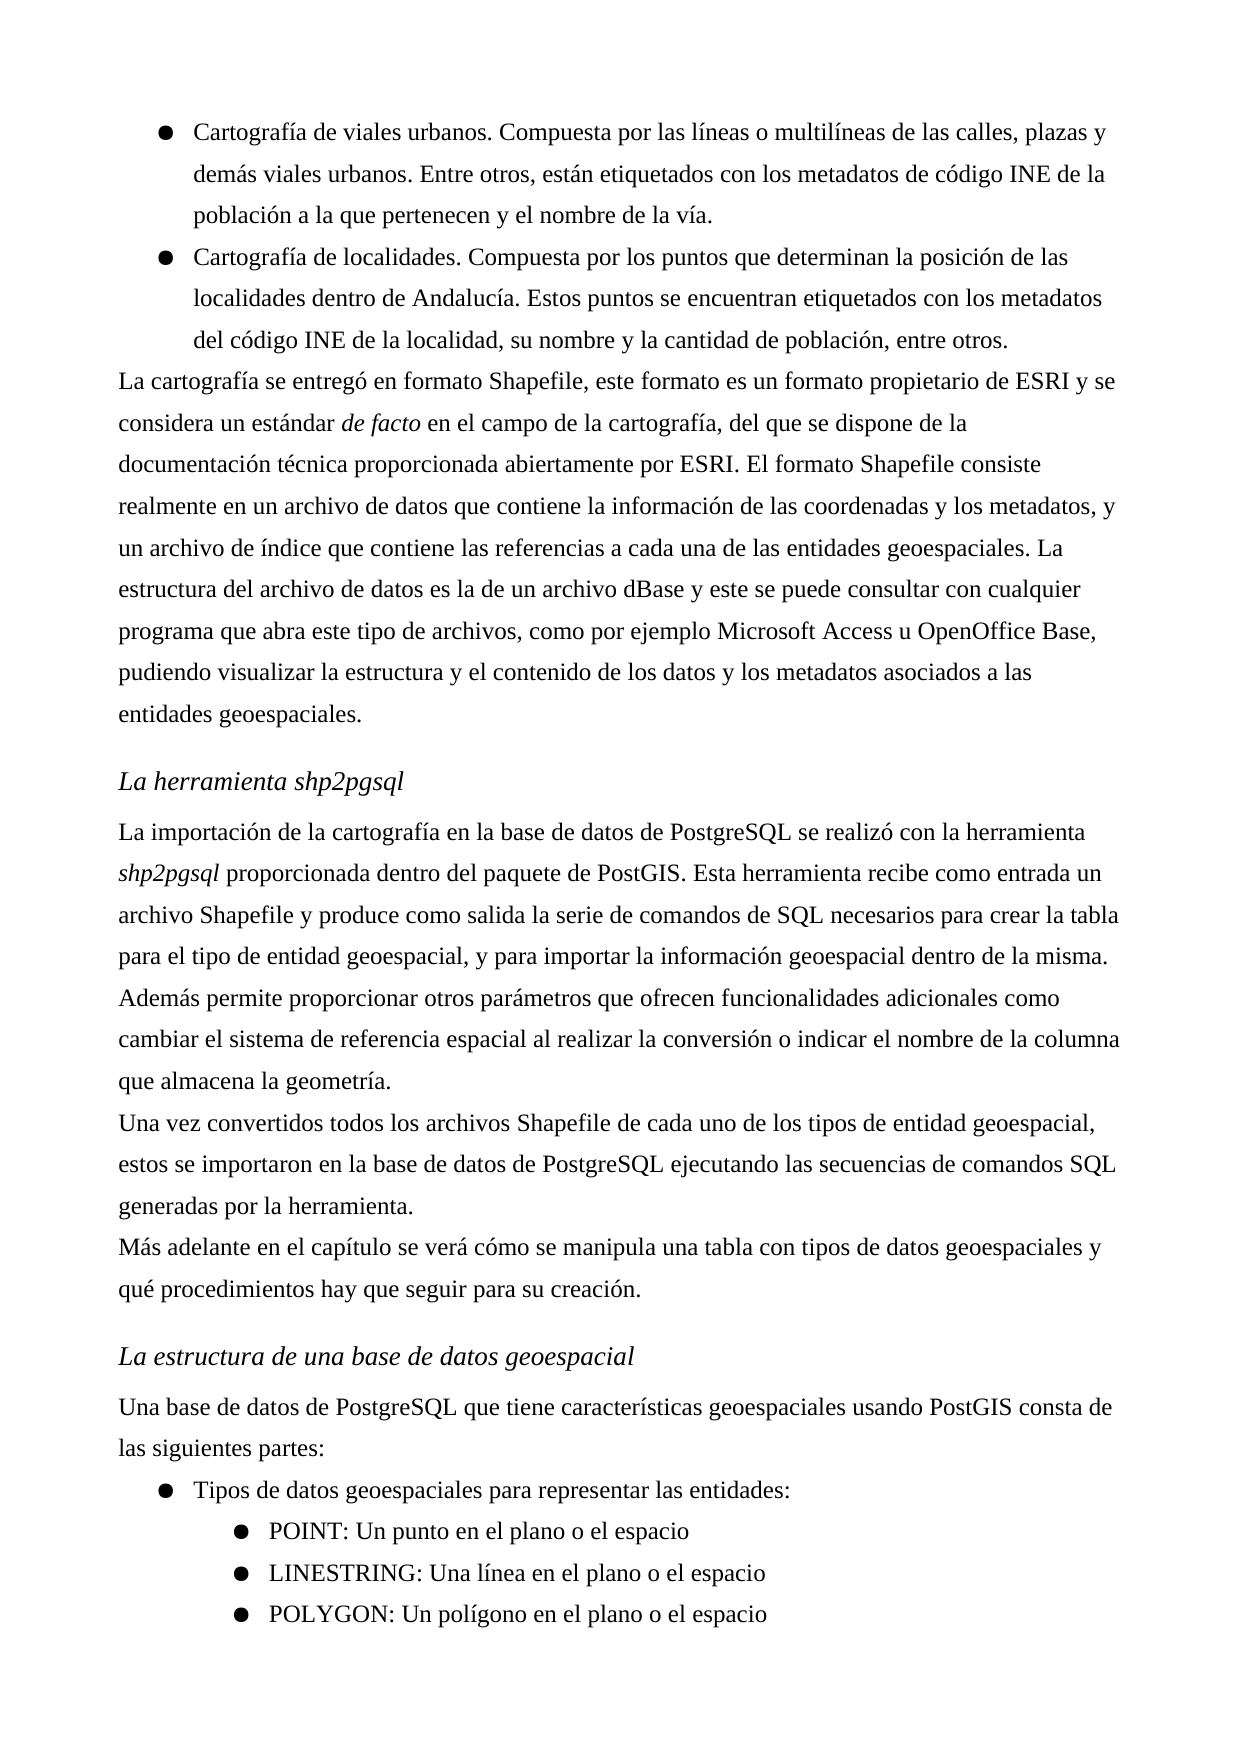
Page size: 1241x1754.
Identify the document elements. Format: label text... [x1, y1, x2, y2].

text La importación de la cartografía en la base de datos de PostgreSQL se realizó con la herramienta shp2pgsql proporcionada dentro del paquete de PostGIS. Esta herramienta recibe como entrada un archivo Shapefile y produce como salida la serie de comandos de SQL necesarios para crear la tabla para el tipo de entidad geoespacial, y para importar la información geoespacial dentro de la misma. [118, 818, 1122, 970]
list POLYGON: Un polígono en el plano o el espacio [231, 1601, 1122, 1628]
text Además permite proporcionar otros parámetros que ofrecen funcionalidades adicionales como cambiar el sistema de referencia espacial al realizar la conversión o indicar el nombre de la columna que almacena la geometría. [118, 984, 1122, 1095]
subtitle La estructura de una base de datos geoespacial [118, 1342, 1122, 1372]
text La cartografía se entregó en formato Shapefile, este formato es un formato propietario de ESRI y se considera un estándar de facto en el campo de la cartografía, del que se dispone de la documentación técnica proporcionada abiertamente por ESRI. El formato Shapefile consiste realmente en un archivo de datos que contiene la información de las coordenadas y los metadatos, y un archivo de índice que contiene las referencias a cada una de las entidades geoespaciales. La estructura del archivo de datos es la de un archivo dBase y este se puede consultar con cualquier programa que abra este tipo de archivos, como por ejemplo Microsoft Access u OpenOffice Base, pudiendo visualizar la estructura y el contenido de los datos y los metadatos asociados a las entidades geoespaciales. [118, 367, 1122, 728]
subtitle La herramienta shp2pgsql [118, 767, 1122, 797]
list Cartografía de localidades. Compuesta por los puntos que determinan la posición de las localidades dentro de Andalucía. Estos puntos se encuentran etiquetados con los metadatos del código INE de la localidad, su nombre y la cantidad de población, entre otros. [156, 243, 1122, 354]
list LINESTRING: Una línea en el plano o el espacio [231, 1559, 1122, 1587]
list Cartografía de viales urbanos. Compuesta por las líneas o multilíneas de las calles, plazas y demás viales urbanos. Entre otros, están etiquetados con los metadatos de código INE de la población a la que pertenecen y el nombre de la vía. [156, 118, 1122, 229]
text Una vez convertidos todos los archivos Shapefile de cada uno de los tipos de entidad geoespacial, estos se importaron en la base de datos de PostgreSQL ejecutando las secuencias de comandos SQL generadas por la herramienta. [118, 1109, 1122, 1219]
text Más adelante en el capítulo se verá cómo se manipula una tabla con tipos de datos geoespaciales y qué procedimientos hay que seguir para su creación. [118, 1233, 1122, 1303]
list Tipos de datos geoespaciales para representar las entidades: [156, 1476, 1122, 1504]
text Una base de datos de PostgreSQL que tiene características geoespaciales usando PostGIS consta de las siguientes partes: [118, 1393, 1122, 1462]
list POINT: Un punto en el plano o el espacio [231, 1517, 1122, 1545]
